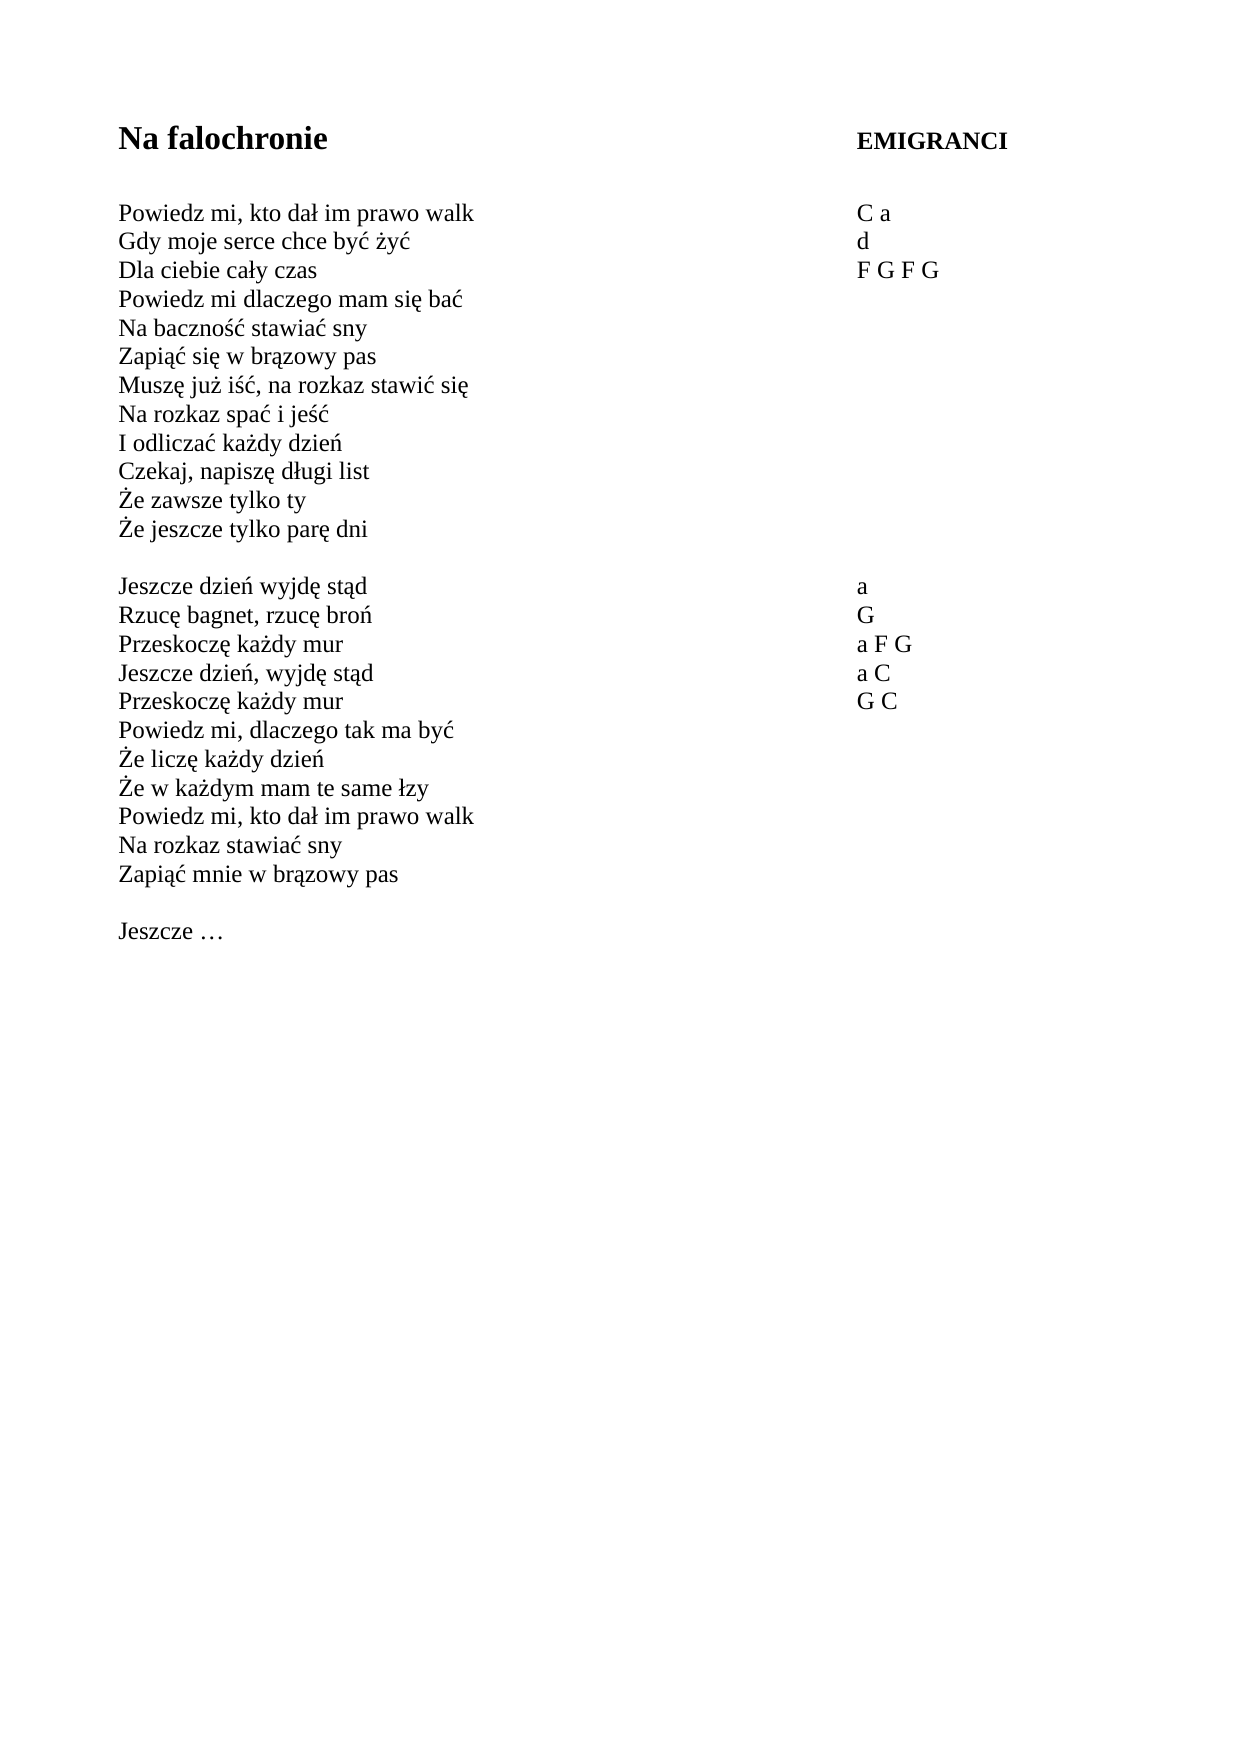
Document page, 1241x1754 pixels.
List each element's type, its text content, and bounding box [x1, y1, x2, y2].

text Zapiąć mnie w brązowy pas [118, 859, 1122, 888]
text Dla ciebie cały czas F G F G [118, 255, 1122, 284]
text Przeskoczę każdy mur G C [118, 686, 1122, 715]
text I odliczać każdy dzień [118, 428, 1122, 456]
text Muszę już iść, na rozkaz stawić się [118, 370, 1122, 399]
text Na baczność stawiać sny [118, 313, 1122, 341]
text Czekaj, napiszę długi list [118, 456, 1122, 485]
text Jeszcze dzień, wyjdę stąd a C [118, 658, 1122, 686]
text Rzucę bagnet, rzucę broń G [118, 600, 1122, 629]
text Jeszcze dzień wyjdę stąd a [118, 571, 1122, 600]
text Powiedz mi, kto dał im prawo walk C a [118, 198, 1122, 226]
text Gdy moje serce chce być żyć d [118, 226, 1122, 255]
text Powiedz mi, dlaczego tak ma być [118, 715, 1122, 744]
text Że jeszcze tylko parę dni [118, 514, 1122, 543]
text Że liczę każdy dzień [118, 744, 1122, 773]
text Jeszcze … [118, 916, 1122, 945]
text Że zawsze tylko ty [118, 485, 1122, 514]
subtitle Na falochronie EMIGRANCI [118, 118, 1122, 156]
text Powiedz mi dlaczego mam się bać [118, 284, 1122, 313]
text Przeskoczę każdy mur a F G [118, 629, 1122, 658]
text Że w każdym mam te same łzy [118, 773, 1122, 801]
text Powiedz mi, kto dał im prawo walk [118, 801, 1122, 830]
text Na rozkaz spać i jeść [118, 399, 1122, 428]
text Zapiąć się w brązowy pas [118, 341, 1122, 370]
text Na rozkaz stawiać sny [118, 830, 1122, 859]
